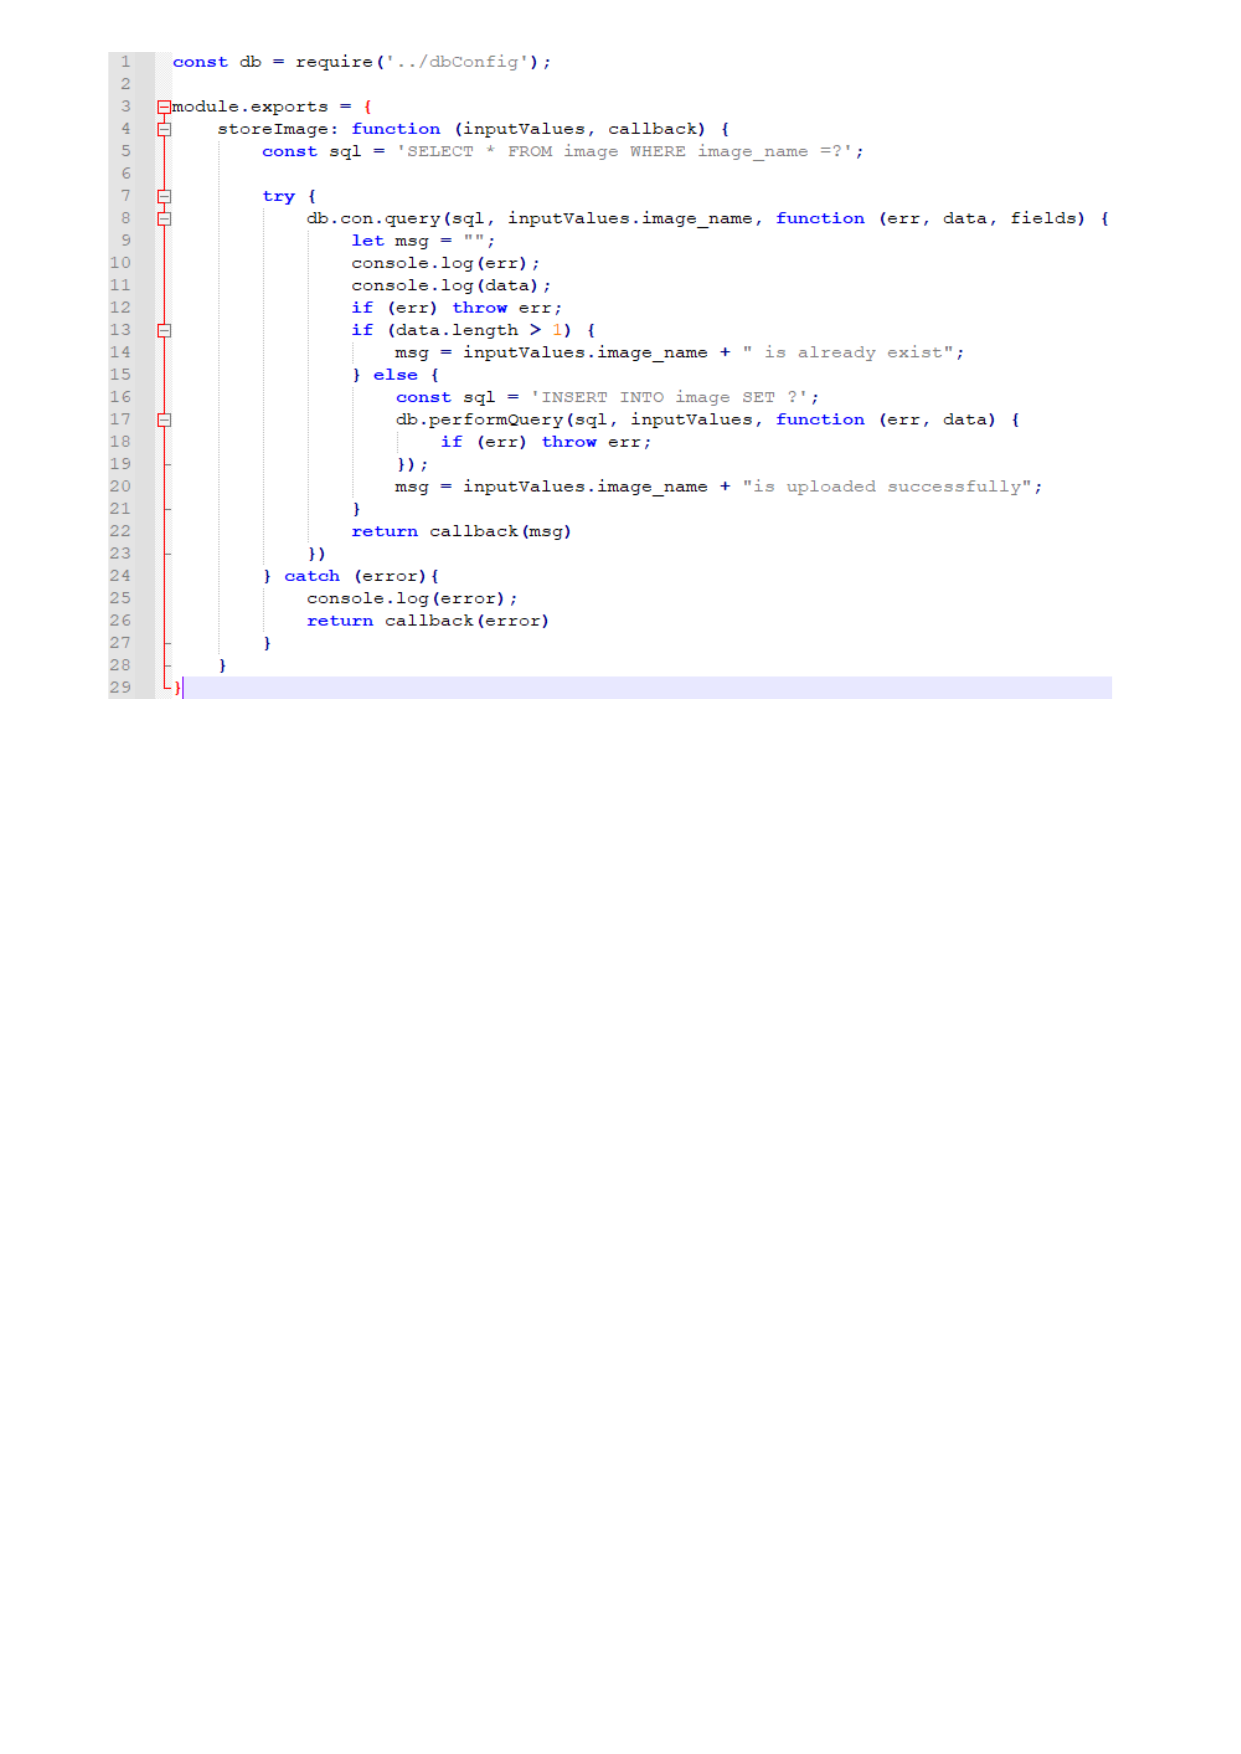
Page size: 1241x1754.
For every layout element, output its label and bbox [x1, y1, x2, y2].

picture [108, 52, 1113, 699]
